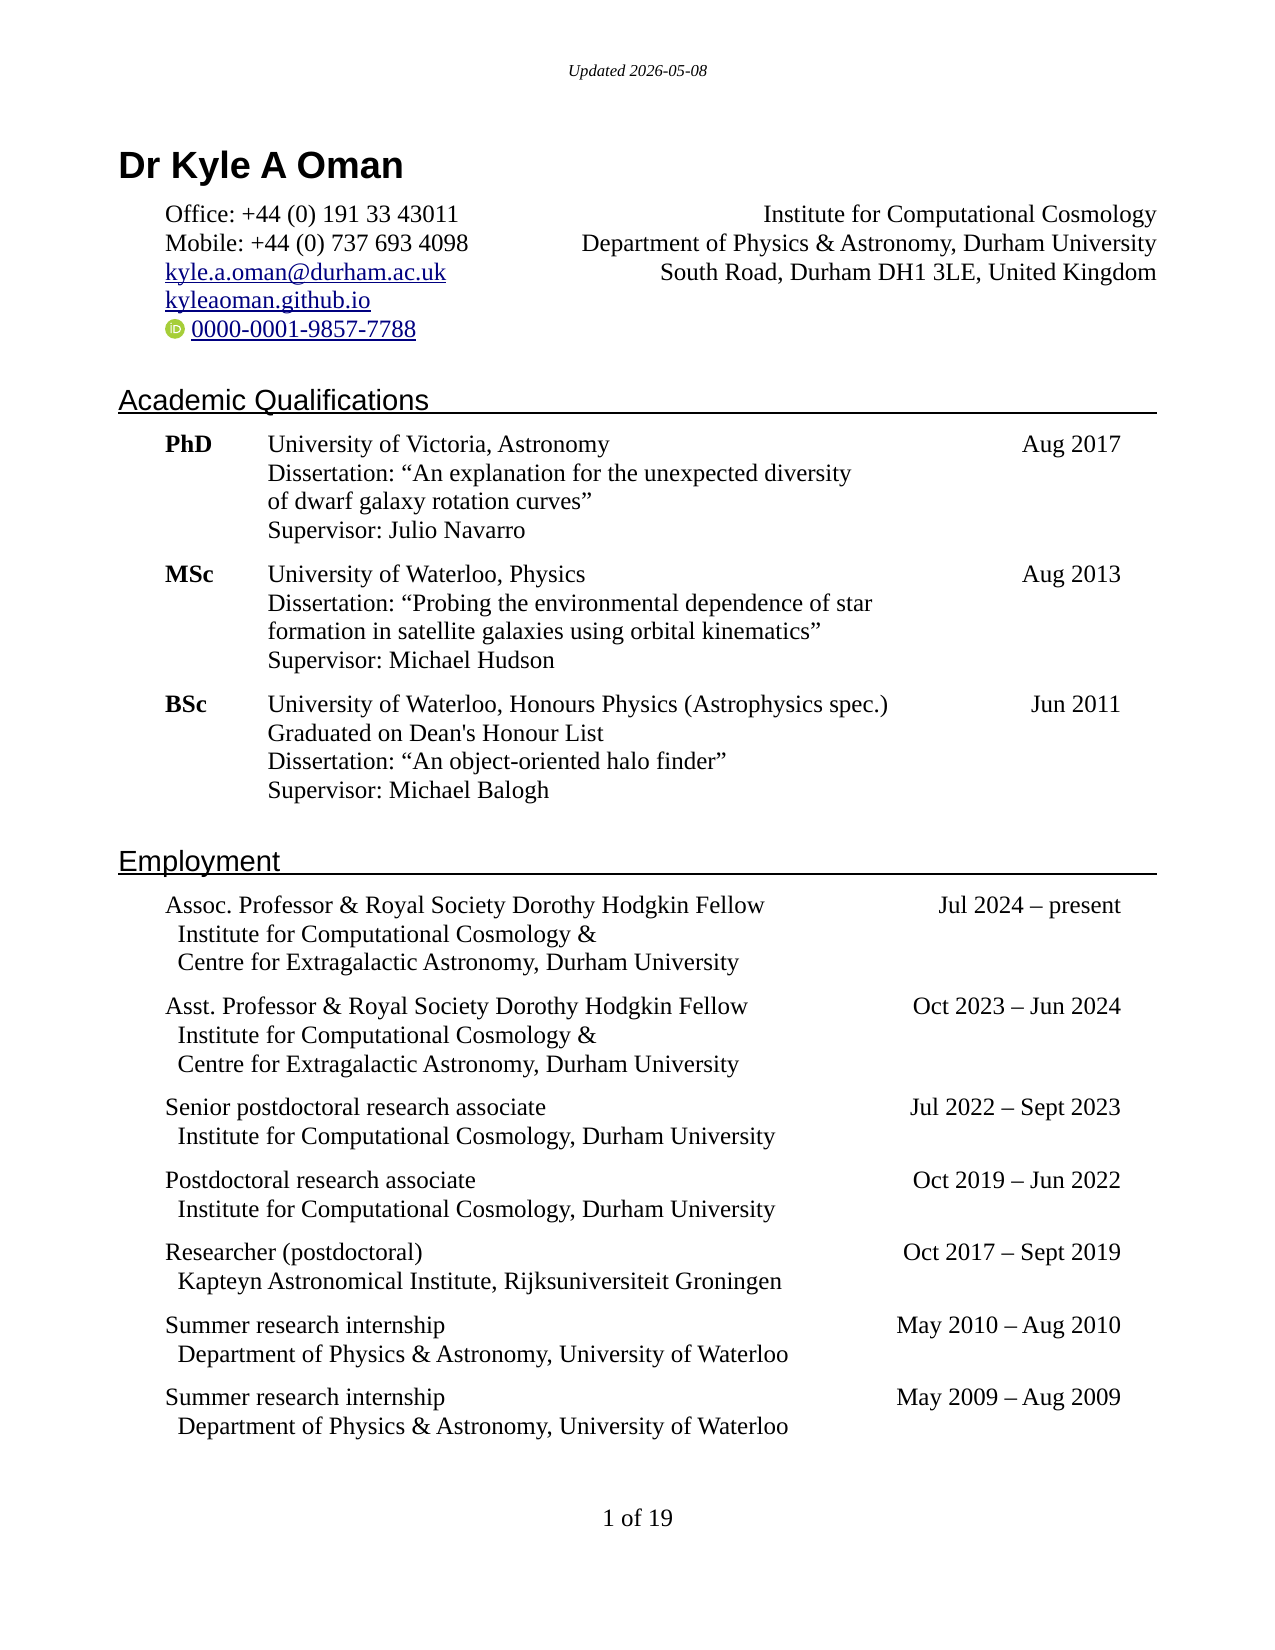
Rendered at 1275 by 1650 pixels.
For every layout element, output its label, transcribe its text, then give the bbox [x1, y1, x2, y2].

text Mobile: +44 (0) 737 693 4098 Department of Physics & Astronomy, Durham University [118, 228, 1157, 257]
text Summer research internship May 2010 – Aug 2010 Department of Physics & Astronomy, University of Waterloo [118, 1310, 1157, 1367]
text Assoc. Professor & Royal Society Dorothy Hodgkin Fellow Jul 2024 – present Institute for Computational Cosmology & Centre for Extragalactic Astronomy, Durham University [118, 890, 1157, 976]
text Summer research internship May 2009 – Aug 2009 Department of Physics & Astronomy, University of Waterloo [118, 1382, 1157, 1440]
text MSc University of Waterloo, Physics Aug 2013 Dissertation: “Probing the environmental dependence of star formation in satellite galaxies using orbital kinematics” Supervisor: Michael Hudson [118, 559, 1157, 674]
text Asst. Professor & Royal Society Dorothy Hodgkin Fellow Oct 2023 – Jun 2024 Institute for Computational Cosmology & Centre for Extragalactic Astronomy, Durham University [118, 991, 1157, 1077]
subtitle Dr Kyle A Oman [118, 143, 1157, 187]
subtitle Academic Qualifications [118, 383, 1157, 412]
text Postdoctoral research associate Oct 2019 – Jun 2022 Institute for Computational Cosmology, Durham University [118, 1165, 1157, 1222]
text BSc University of Waterloo, Honours Physics (Astrophysics spec.) Jun 2011 Graduated on Dean's Honour List Dissertation: “An object-oriented halo finder” Supervisor: Michael Balogh [118, 689, 1157, 804]
text PhD University of Victoria, Astronomy Aug 2017 Dissertation: “An explanation for the unexpected diversity of dwarf galaxy rotation curves” Supervisor: Julio Navarro [118, 429, 1157, 544]
text Office: +44 (0) 191 33 43011 Institute for Computational Cosmology [118, 199, 1157, 228]
text Researcher (postdoctoral) Oct 2017 – Sept 2019 Kapteyn Astronomical Institute, Rijksuniversiteit Groningen [118, 1237, 1157, 1295]
text 0000-0001-9857-7788 [118, 314, 1157, 343]
text kyle.a.oman@durham.ac.uk South Road, Durham DH1 3LE, United Kingdom kyleaoman.github.io [118, 257, 1157, 314]
text Senior postdoctoral research associate Jul 2022 – Sept 2023 Institute for Computational Cosmology, Durham University [118, 1092, 1157, 1150]
subtitle Employment [118, 844, 1157, 873]
